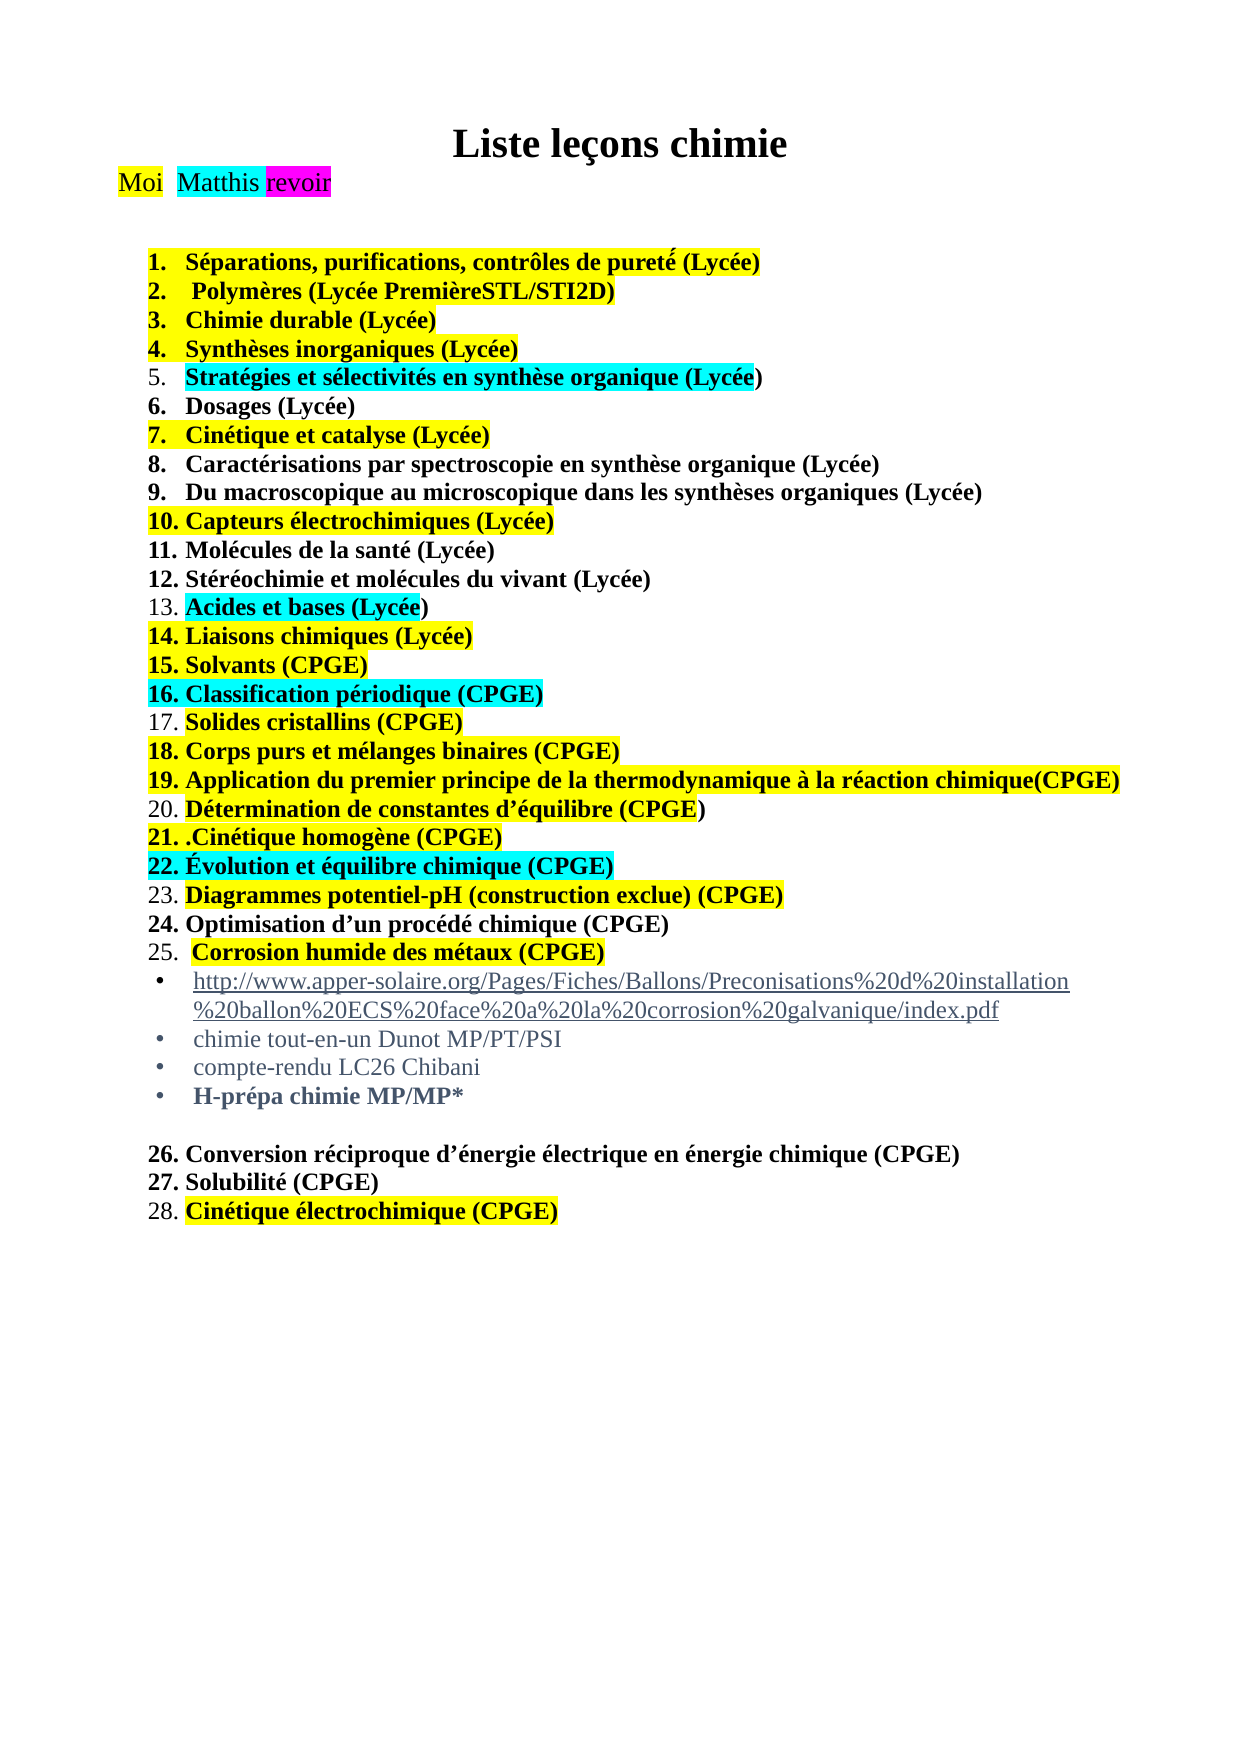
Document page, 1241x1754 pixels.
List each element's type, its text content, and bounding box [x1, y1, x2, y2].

list compte-rendu LC26 Chibani [156, 1052, 1122, 1081]
list Cinétique et catalyse (Lycée) [148, 420, 1122, 449]
list Synthèses inorganiques (Lycée) [148, 334, 1122, 362]
list Acides et bases (Lycée) [148, 592, 1122, 621]
list Molécules de la santé (Lycée) [148, 535, 1122, 564]
list Optimisation d’un procédé chimique (CPGE) [148, 909, 1122, 937]
list Cinétique électrochimique (CPGE) [148, 1196, 1122, 1225]
list Stratégies et sélectivités en synthèse organique (Lycée) [148, 362, 1122, 391]
list Conversion réciproque d’énergie électrique en énergie chimique (CPGE) [148, 1139, 1122, 1167]
list Classification périodique (CPGE) [148, 679, 1122, 707]
list Stéréochimie et molécules du vivant (Lycée) [148, 564, 1122, 592]
list http://www.apper-solaire.org/Pages/Fiches/Ballons/Preconisations%20d%20installation%20ballon%20ECS%20face%20a%20la%20corrosion%20galvanique/index.pdf [156, 966, 1122, 1024]
list Du macroscopique au microscopique dans les synthèses organiques (Lycée) [148, 477, 1122, 506]
list Solubilité (CPGE) [148, 1167, 1122, 1196]
list Séparations, purifications, contrôles de pureté́ (Lycée) [148, 247, 1122, 276]
list .Cinétique homogène (CPGE) [148, 822, 1122, 851]
list Détermination de constantes d’équilibre (CPGE) [148, 794, 1122, 822]
list Capteurs électrochimiques (Lycée) [148, 506, 1122, 535]
list H-prépa chimie MP/MP* [156, 1081, 1122, 1110]
list Chimie durable (Lycée) [148, 305, 1122, 334]
list Dosages (Lycée) [148, 391, 1122, 420]
list Polymères (Lycée PremièreSTL/STI2D) [148, 276, 1122, 305]
list Corrosion humide des métaux (CPGE) [148, 937, 1122, 966]
list Solides cristallins (CPGE) [148, 707, 1122, 736]
list Solvants (CPGE) [148, 650, 1122, 679]
list Évolution et équilibre chimique (CPGE) [148, 851, 1122, 880]
list Application du premier principe de la thermodynamique à la réaction chimique(CPGE) [148, 765, 1122, 794]
list Diagrammes potentiel-pH (construction exclue) (CPGE) [148, 880, 1122, 909]
text Liste leçons chimie [118, 118, 1122, 166]
list chimie tout-en-un Dunot MP/PT/PSI [156, 1024, 1122, 1052]
list Caractérisations par spectroscopie en synthèse organique (Lycée) [148, 449, 1122, 477]
list Corps purs et mélanges binaires (CPGE) [148, 736, 1122, 765]
text Moi Matthis revoir [118, 166, 1122, 197]
list Liaisons chimiques (Lycée) [148, 621, 1122, 650]
